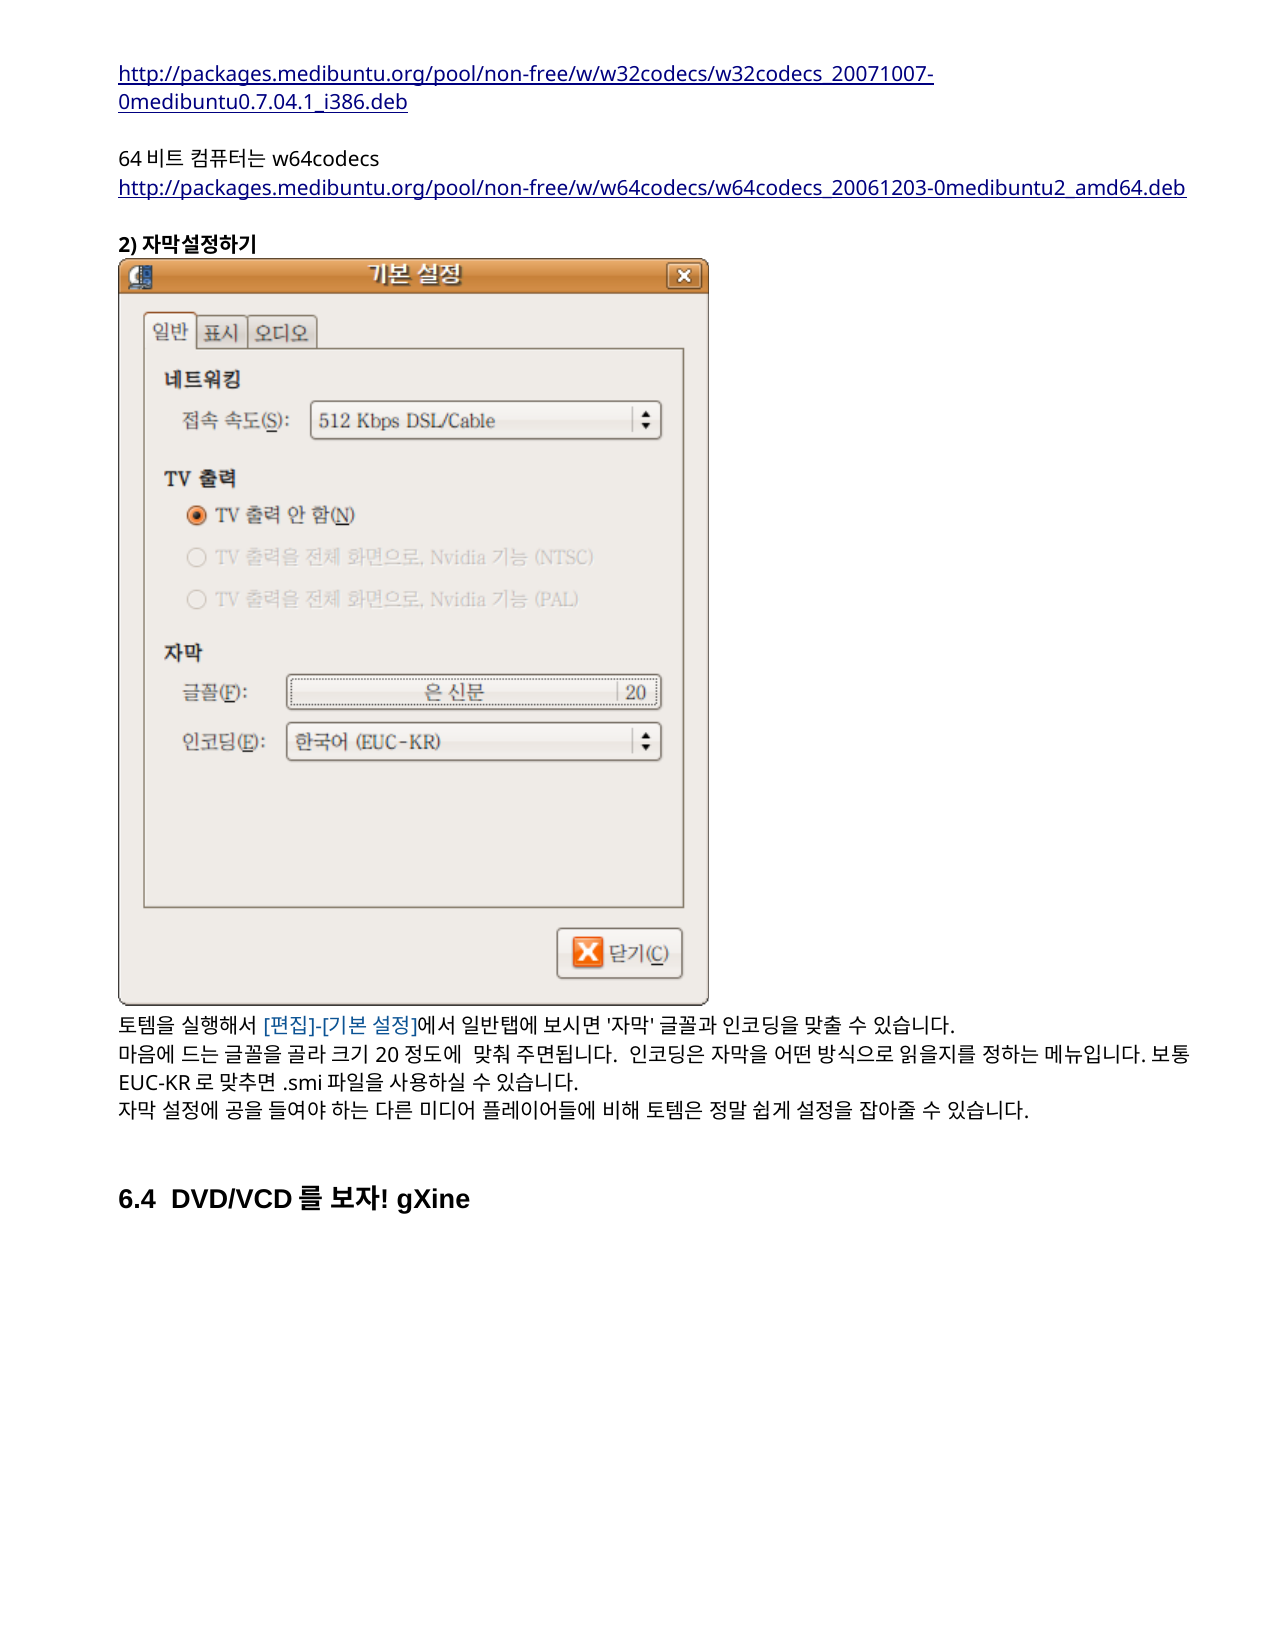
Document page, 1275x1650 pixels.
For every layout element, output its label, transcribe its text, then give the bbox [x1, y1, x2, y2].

subtitle 6.4 DVD/VCD를 보자! gXine [118, 1179, 1216, 1216]
picture [118, 258, 709, 1006]
text 토템을 실행해서 [편집]-[기본 설정]에서 일반탭에 보시면 '자막' 글꼴과 인코딩을 맞출 수 있습니다. 마음에 드는 글꼴을 골라 크기 20 정도에 맞춰 주면됩니다. 인코딩은 자막을 어떤 방식으로 읽을지를 정하는 메뉴입니다. 보통 EUC-KR로 맞추면 .smi파일을 사용하실 수 있습니다. 자막 설정에 공을 들여야 하는 다른 미디어 플레이어들에 비해 토템은 정말 쉽게 설정을 잡아줄 수 있습니다. [118, 1011, 1216, 1125]
text http://packages.medibuntu.org/pool/non-free/w/w32codecs/w32codecs_20071007-0medibuntu0.7.04.1_i386.deb 64비트 컴퓨터는 w64codecs http://packages.medibuntu.org/pool/non-free/w/w64codecs/w64codecs_20061203-0medibuntu2_amd64.deb 2) 자막설정하기 [118, 59, 1216, 258]
